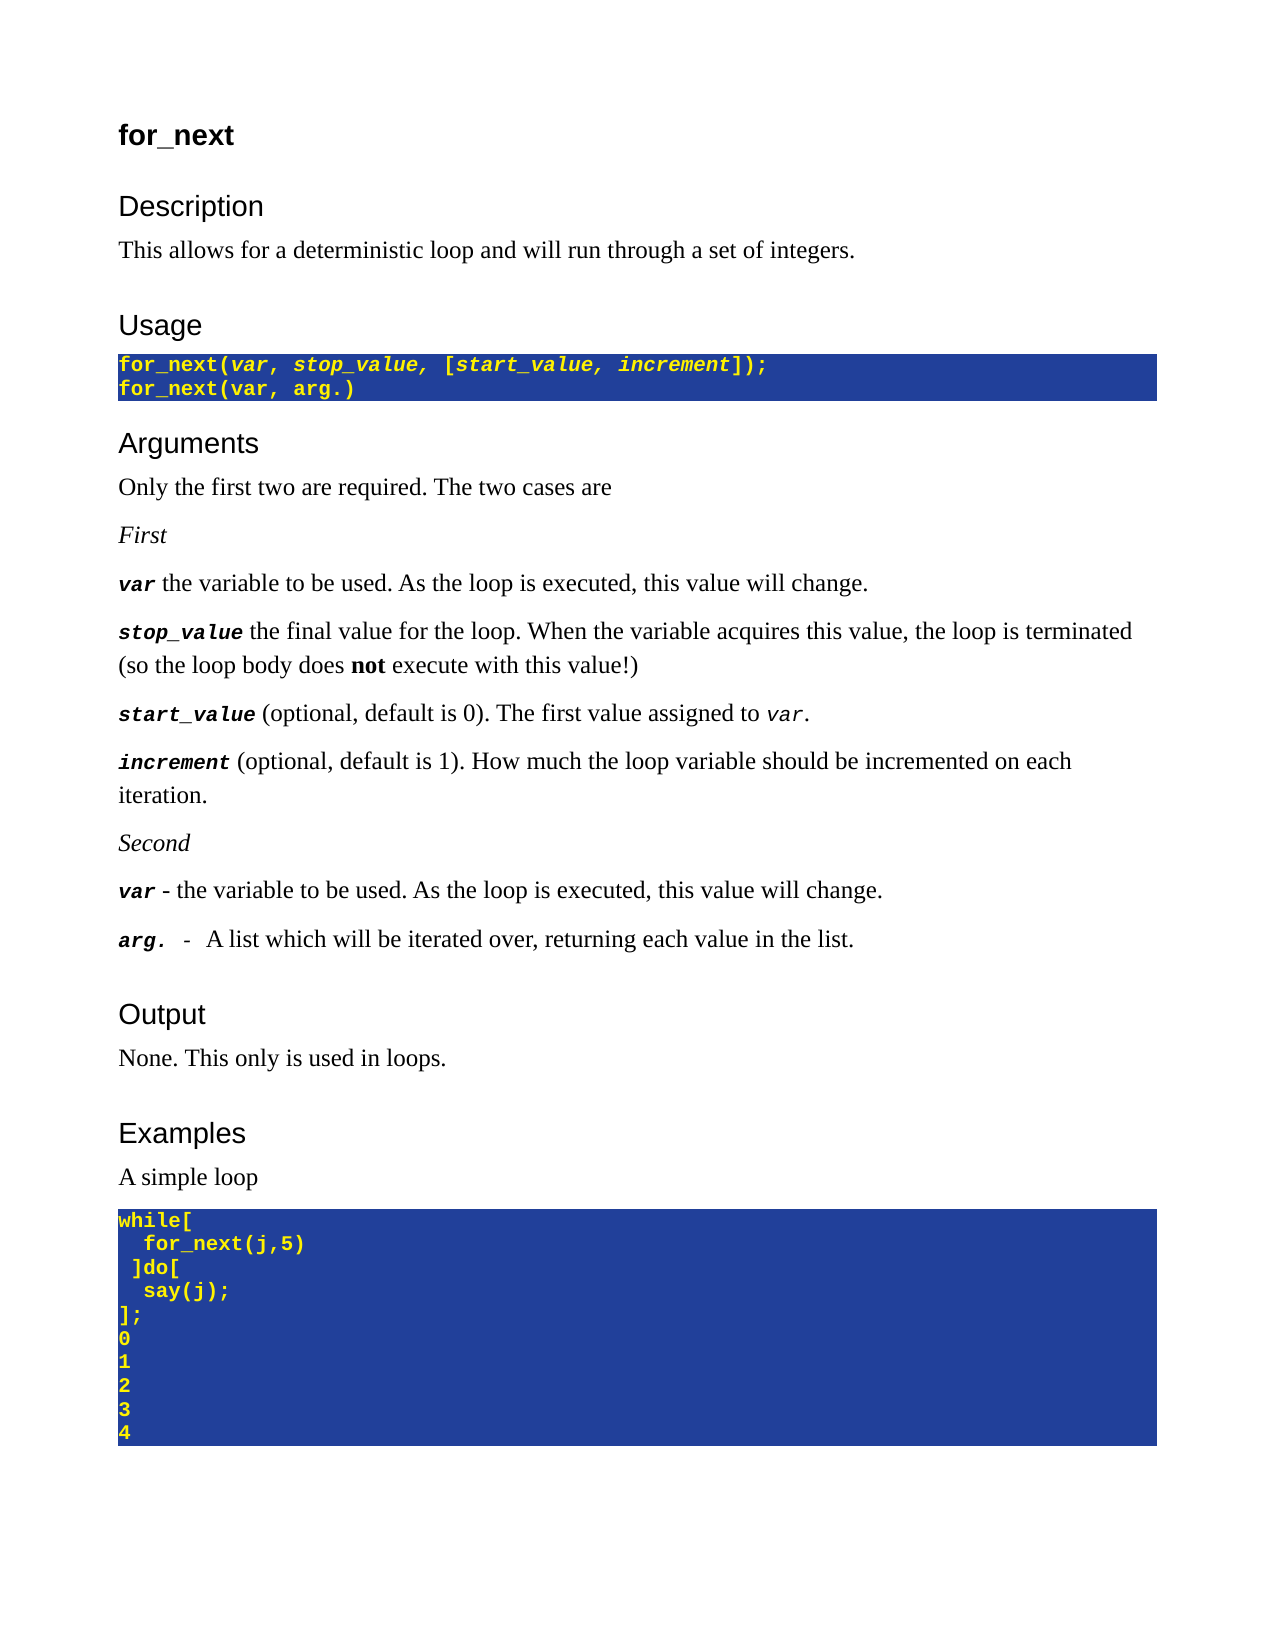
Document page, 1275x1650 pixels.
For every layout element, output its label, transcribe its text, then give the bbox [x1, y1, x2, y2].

text for_next(j,5) [118, 1233, 1157, 1257]
subtitle Examples [118, 1116, 1157, 1149]
text 4 [118, 1422, 1157, 1446]
text 2 [118, 1375, 1157, 1399]
text for_next(var, stop_value, [start_value, increment]); [118, 354, 1157, 378]
subtitle Usage [118, 308, 1157, 342]
text This allows for a deterministic loop and will run through a set of integers. [118, 235, 1157, 264]
text ]do[ [118, 1257, 1157, 1281]
text increment (optional, default is 1). How much the loop variable should be incremented on each iteration. [118, 746, 1157, 809]
text var - the variable to be used. As the loop is executed, this value will change. [118, 875, 1157, 905]
text var the variable to be used. As the loop is executed, this value will change. [118, 568, 1157, 597]
text while[ [118, 1209, 1157, 1233]
text First [118, 520, 1157, 549]
text 3 [118, 1399, 1157, 1422]
subtitle for_next [118, 118, 1157, 152]
text for_next(var, arg.) [118, 378, 1157, 401]
text ]; [118, 1304, 1157, 1328]
text stop_value the final value for the loop. When the variable acquires this value, the loop is terminated (so the loop body does not execute with this value!) [118, 616, 1157, 679]
text 0 [118, 1328, 1157, 1351]
text 1 [118, 1351, 1157, 1375]
text arg. - A list which will be iterated over, returning each value in the list. [118, 924, 1157, 953]
subtitle Arguments [118, 426, 1157, 460]
text A simple loop [118, 1162, 1157, 1191]
text None. This only is used in loops. [118, 1043, 1157, 1072]
text say(j); [118, 1281, 1157, 1304]
subtitle Output [118, 997, 1157, 1031]
text start_value (optional, default is 0). The first value assigned to var. [118, 698, 1157, 727]
subtitle Description [118, 189, 1157, 223]
text Only the first two are required. The two cases are [118, 472, 1157, 501]
text Second [118, 828, 1157, 856]
